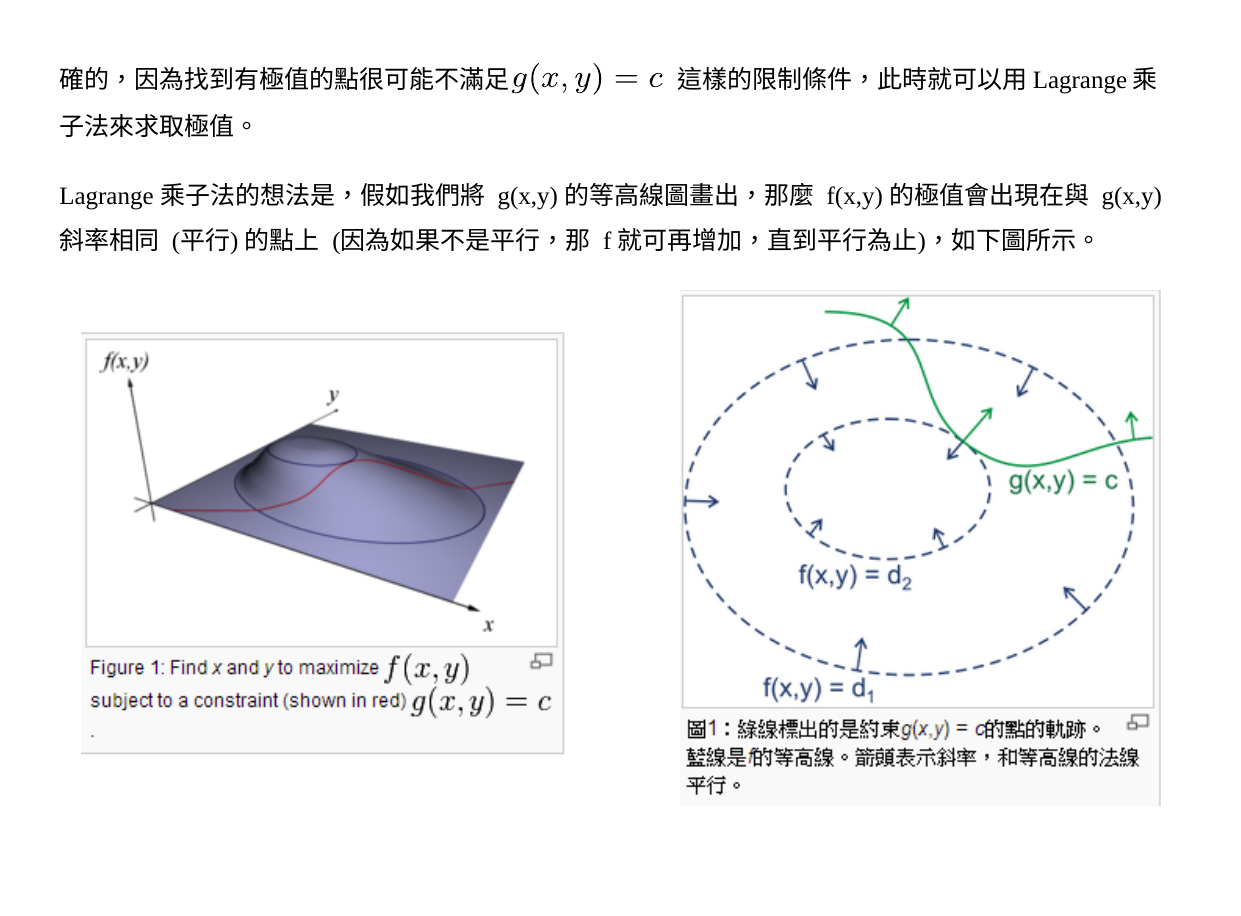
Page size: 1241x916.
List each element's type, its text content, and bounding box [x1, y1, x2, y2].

text 確的，因為找到有極值的點很可能不滿足 這樣的限制條件，此時就可以用Lagrange乘子法來求取極值。 [59, 59, 1181, 142]
text Lagrange 乘子法的想法是，假如我們將 g(x,y) 的等高線圖畫出，那麼 f(x,y) 的極值會出現在與 g(x,y) 斜率相同 (平行) 的點上 (因為如果不是平行，那 f 就可再增加，直到平行為止)，如下圖所示。 [59, 175, 1181, 257]
picture [81, 331, 566, 756]
picture [679, 290, 1161, 806]
